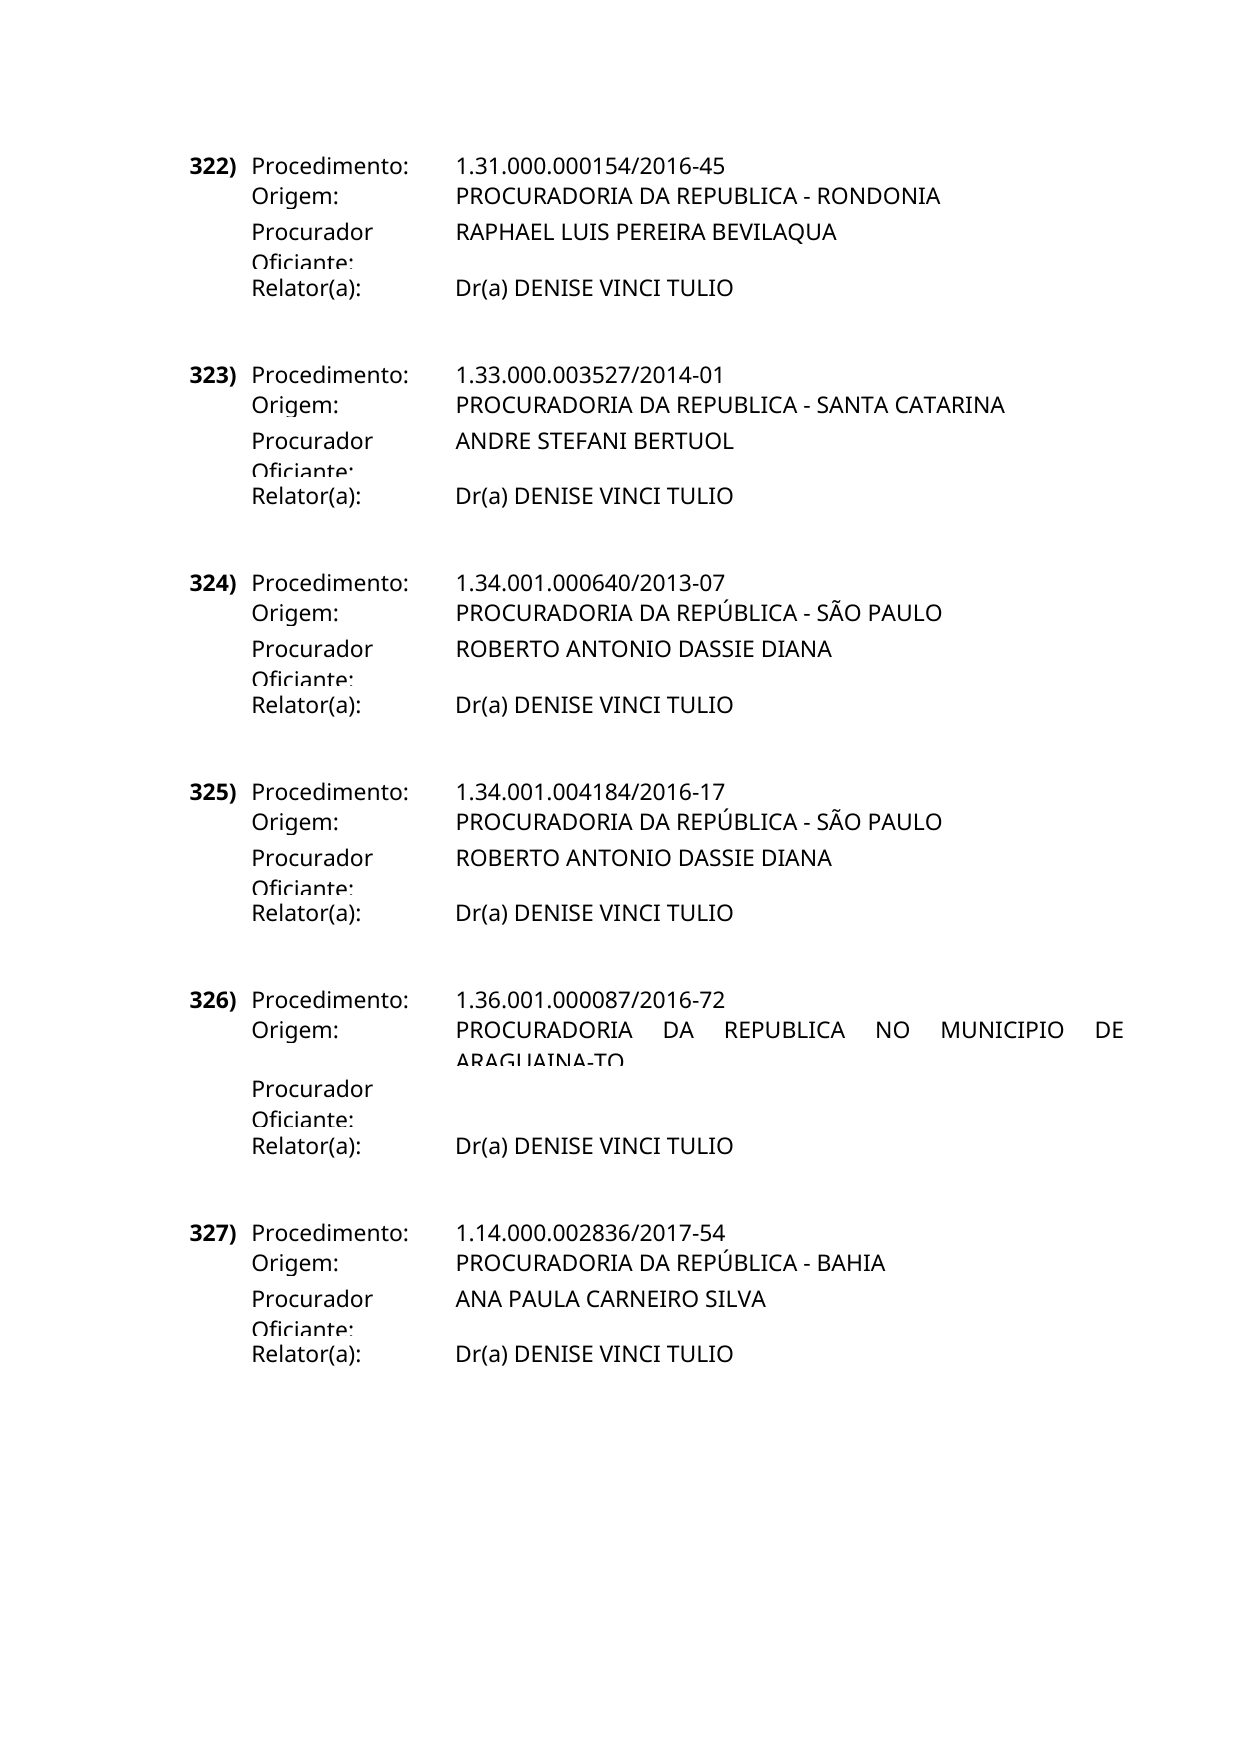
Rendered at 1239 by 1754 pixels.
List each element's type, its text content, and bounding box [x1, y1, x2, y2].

table_cell [189, 842, 251, 893]
table_cell [189, 1130, 251, 1160]
table_cell 1.33.000.003527/2014-01 [455, 359, 1124, 387]
table_cell [455, 417, 1124, 424]
table_cell [0, 626, 189, 633]
table_cell [0, 1275, 189, 1283]
table_header Relator(a): [251, 272, 455, 300]
table_cell [1125, 633, 1239, 684]
table_header Relator(a): [251, 689, 455, 717]
table_cell [0, 359, 189, 387]
table_cell [1125, 359, 1239, 387]
table_cell [0, 1073, 189, 1127]
table_header Relator(a): [251, 480, 455, 509]
table_cell [455, 302, 1124, 358]
table_cell [1125, 689, 1239, 719]
table_cell [0, 834, 189, 842]
table_cell [0, 1043, 189, 1065]
table_cell 326) [189, 984, 251, 1013]
table_cell [251, 1160, 455, 1217]
table_cell [189, 719, 251, 776]
table_cell [0, 1014, 189, 1043]
table_cell [189, 425, 251, 476]
table_cell PROCURADORIA DA REPÚBLICA - BAHIA [455, 1247, 1124, 1275]
table_cell [1125, 216, 1239, 267]
table_cell [1125, 480, 1239, 510]
table_header Dr(a) DENISE VINCI TULIO [455, 1130, 1122, 1158]
table_cell [1125, 597, 1239, 626]
table_cell [0, 150, 189, 178]
table_cell [189, 272, 251, 302]
table_cell 323) [189, 359, 251, 387]
table_cell [189, 834, 251, 842]
table_cell [455, 719, 1124, 776]
table_cell [251, 626, 455, 633]
table_cell [1125, 389, 1239, 417]
table_cell [0, 1247, 189, 1275]
table_cell ANDRE STEFANI BERTUOL [455, 425, 1124, 476]
table_cell [0, 1217, 189, 1245]
table_cell [189, 1160, 251, 1217]
table_cell [0, 1338, 189, 1368]
table_cell [0, 984, 189, 1013]
table_cell 1.36.001.000087/2016-72 [455, 984, 1124, 1013]
table_cell [1125, 834, 1239, 842]
table_cell [189, 1338, 251, 1368]
table_cell [0, 776, 189, 804]
table_cell [0, 272, 189, 302]
table_cell [1125, 1160, 1239, 1217]
table_cell [455, 1160, 1124, 1217]
table_cell 1.34.001.004184/2016-17 [455, 776, 1124, 804]
table_cell [455, 510, 1124, 567]
table_header [455, 0, 1124, 150]
table_cell [189, 389, 251, 417]
table_cell [189, 209, 251, 216]
table_cell [251, 417, 455, 424]
table_cell [0, 1130, 189, 1160]
table_cell ROBERTO ANTONIO DASSIE DIANA [455, 842, 1124, 893]
table_cell PROCURADORIA DA REPÚBLICA - SÃO PAULO [455, 597, 1124, 626]
table_cell [0, 417, 189, 424]
table_cell PROCURADORIA DA REPUBLICA - SANTA CATARINA [455, 389, 1124, 417]
table_cell Procedimento: [251, 359, 455, 387]
table_cell Procurador Oficiante: [251, 842, 455, 894]
table_cell [189, 927, 251, 984]
table_cell [189, 1065, 251, 1073]
table_cell [1125, 1065, 1239, 1073]
table_cell 327) [189, 1217, 251, 1245]
table_cell [0, 180, 189, 208]
table_cell [0, 719, 189, 776]
table_cell [1125, 510, 1239, 567]
table_cell [1125, 984, 1239, 1013]
table_cell [0, 302, 189, 358]
table_cell [0, 209, 189, 216]
table_cell [0, 1283, 189, 1334]
table_cell [1125, 1275, 1239, 1283]
table_cell 1.14.000.002836/2017-54 [455, 1217, 1124, 1245]
table_cell Origem: [251, 597, 455, 626]
table_cell [189, 626, 251, 633]
table_cell [189, 1247, 251, 1275]
table_cell [1125, 1247, 1239, 1275]
table_cell [1125, 1217, 1239, 1245]
table_cell Procurador Oficiante: [251, 216, 455, 268]
table_cell [1125, 842, 1239, 893]
table_cell [251, 209, 455, 216]
table_cell Origem: [251, 1247, 455, 1275]
table_cell [1125, 302, 1239, 358]
table_cell [0, 480, 189, 510]
table_cell [1125, 719, 1239, 776]
table_cell ROBERTO ANTONIO DASSIE DIANA [455, 633, 1124, 684]
table_cell [1125, 417, 1239, 424]
table_cell [0, 806, 189, 834]
table_cell [189, 1283, 251, 1334]
table_cell [251, 1065, 455, 1073]
table_cell [189, 216, 251, 267]
table_cell [251, 302, 455, 358]
table_cell [0, 389, 189, 417]
table_cell 324) [189, 567, 251, 596]
table_cell [0, 567, 189, 596]
table_header Dr(a) DENISE VINCI TULIO [455, 272, 1122, 300]
table_cell [1125, 209, 1239, 216]
table_cell [0, 1065, 189, 1073]
table_cell [1125, 425, 1239, 476]
table_cell [189, 510, 251, 567]
table_cell [455, 834, 1124, 842]
table_cell Procedimento: [251, 984, 455, 1013]
table_cell Origem: [251, 180, 455, 208]
table_header [1125, 0, 1239, 150]
table_cell [455, 927, 1124, 984]
table_cell [0, 842, 189, 893]
table_header [251, 0, 455, 150]
table_cell Procedimento: [251, 150, 455, 178]
table_cell [1125, 927, 1239, 984]
table_cell PROCURADORIA DA REPÚBLICA - SÃO PAULO [455, 806, 1124, 834]
table_cell [0, 897, 189, 927]
table_cell [1125, 1073, 1239, 1127]
table_header [0, 0, 189, 150]
table_cell ANA PAULA CARNEIRO SILVA [455, 1283, 1124, 1334]
table_cell Procedimento: [251, 776, 455, 804]
table_cell RAPHAEL LUIS PEREIRA BEVILAQUA [455, 216, 1124, 267]
table_cell [251, 1275, 455, 1283]
table_header Dr(a) DENISE VINCI TULIO [455, 480, 1122, 509]
table_cell PROCURADORIA DA REPUBLICA NO MUNICIPIO DE ARAGUAINA-TO [455, 1014, 1124, 1065]
table_cell [0, 927, 189, 984]
table_cell [189, 1275, 251, 1283]
table_cell [1125, 897, 1239, 927]
table_cell [0, 1160, 189, 1217]
table_cell Procedimento: [251, 1217, 455, 1245]
table_cell [1125, 1043, 1239, 1065]
table_cell [189, 480, 251, 510]
table_header [189, 0, 251, 150]
table_cell [1125, 806, 1239, 834]
table_header Dr(a) DENISE VINCI TULIO [455, 897, 1122, 926]
table_cell Origem: [251, 389, 455, 417]
table_cell [1125, 626, 1239, 633]
table_cell [455, 209, 1124, 216]
table_cell PROCURADORIA DA REPUBLICA - RONDONIA [455, 180, 1124, 208]
table_cell [1125, 1014, 1239, 1043]
table_cell [189, 1014, 251, 1043]
table_cell [1125, 1338, 1239, 1368]
table_cell Procurador Oficiante: [251, 633, 455, 686]
table_cell [1125, 1283, 1239, 1334]
table_header Dr(a) DENISE VINCI TULIO [455, 689, 1122, 717]
table_cell [455, 1275, 1124, 1283]
table_cell Procedimento: [251, 567, 455, 596]
table_cell 325) [189, 776, 251, 804]
table_cell [1125, 272, 1239, 302]
table_cell [189, 180, 251, 208]
table_cell Origem: [251, 806, 455, 834]
table_cell [251, 719, 455, 776]
table_cell [189, 897, 251, 927]
table_cell [251, 834, 455, 842]
table_cell [455, 1073, 1124, 1127]
table_cell 322) [189, 150, 251, 178]
table_cell [0, 510, 189, 567]
table_header Dr(a) DENISE VINCI TULIO [455, 1338, 1122, 1367]
table_cell [1125, 1130, 1239, 1160]
table_header Relator(a): [251, 897, 455, 926]
table_cell Origem: [251, 1014, 455, 1043]
table_cell [0, 689, 189, 719]
table_cell Procurador Oficiante: [251, 1283, 455, 1335]
table_cell [1125, 180, 1239, 208]
table_cell [251, 927, 455, 984]
table_cell [1125, 567, 1239, 596]
table_cell [251, 510, 455, 567]
table_cell [455, 626, 1124, 633]
table_cell [0, 597, 189, 626]
table_cell [189, 597, 251, 626]
table_cell [189, 633, 251, 684]
table_cell [0, 425, 189, 476]
table_cell [189, 806, 251, 834]
table_cell [251, 1043, 455, 1065]
table_cell [455, 1065, 1124, 1073]
table_cell [1125, 150, 1239, 178]
table_cell [0, 216, 189, 267]
table_cell Procurador Oficiante: [251, 1073, 455, 1127]
table_cell [189, 417, 251, 424]
table_cell [189, 1073, 251, 1127]
table_cell [189, 302, 251, 358]
table_cell [189, 689, 251, 719]
table_cell [1125, 776, 1239, 804]
table_header Relator(a): [251, 1338, 455, 1367]
table_header Relator(a): [251, 1130, 455, 1158]
table_cell 1.31.000.000154/2016-45 [455, 150, 1124, 178]
table_cell [189, 1043, 251, 1065]
table_cell 1.34.001.000640/2013-07 [455, 567, 1124, 596]
table_cell Procurador Oficiante: [251, 425, 455, 477]
table_cell [0, 633, 189, 684]
